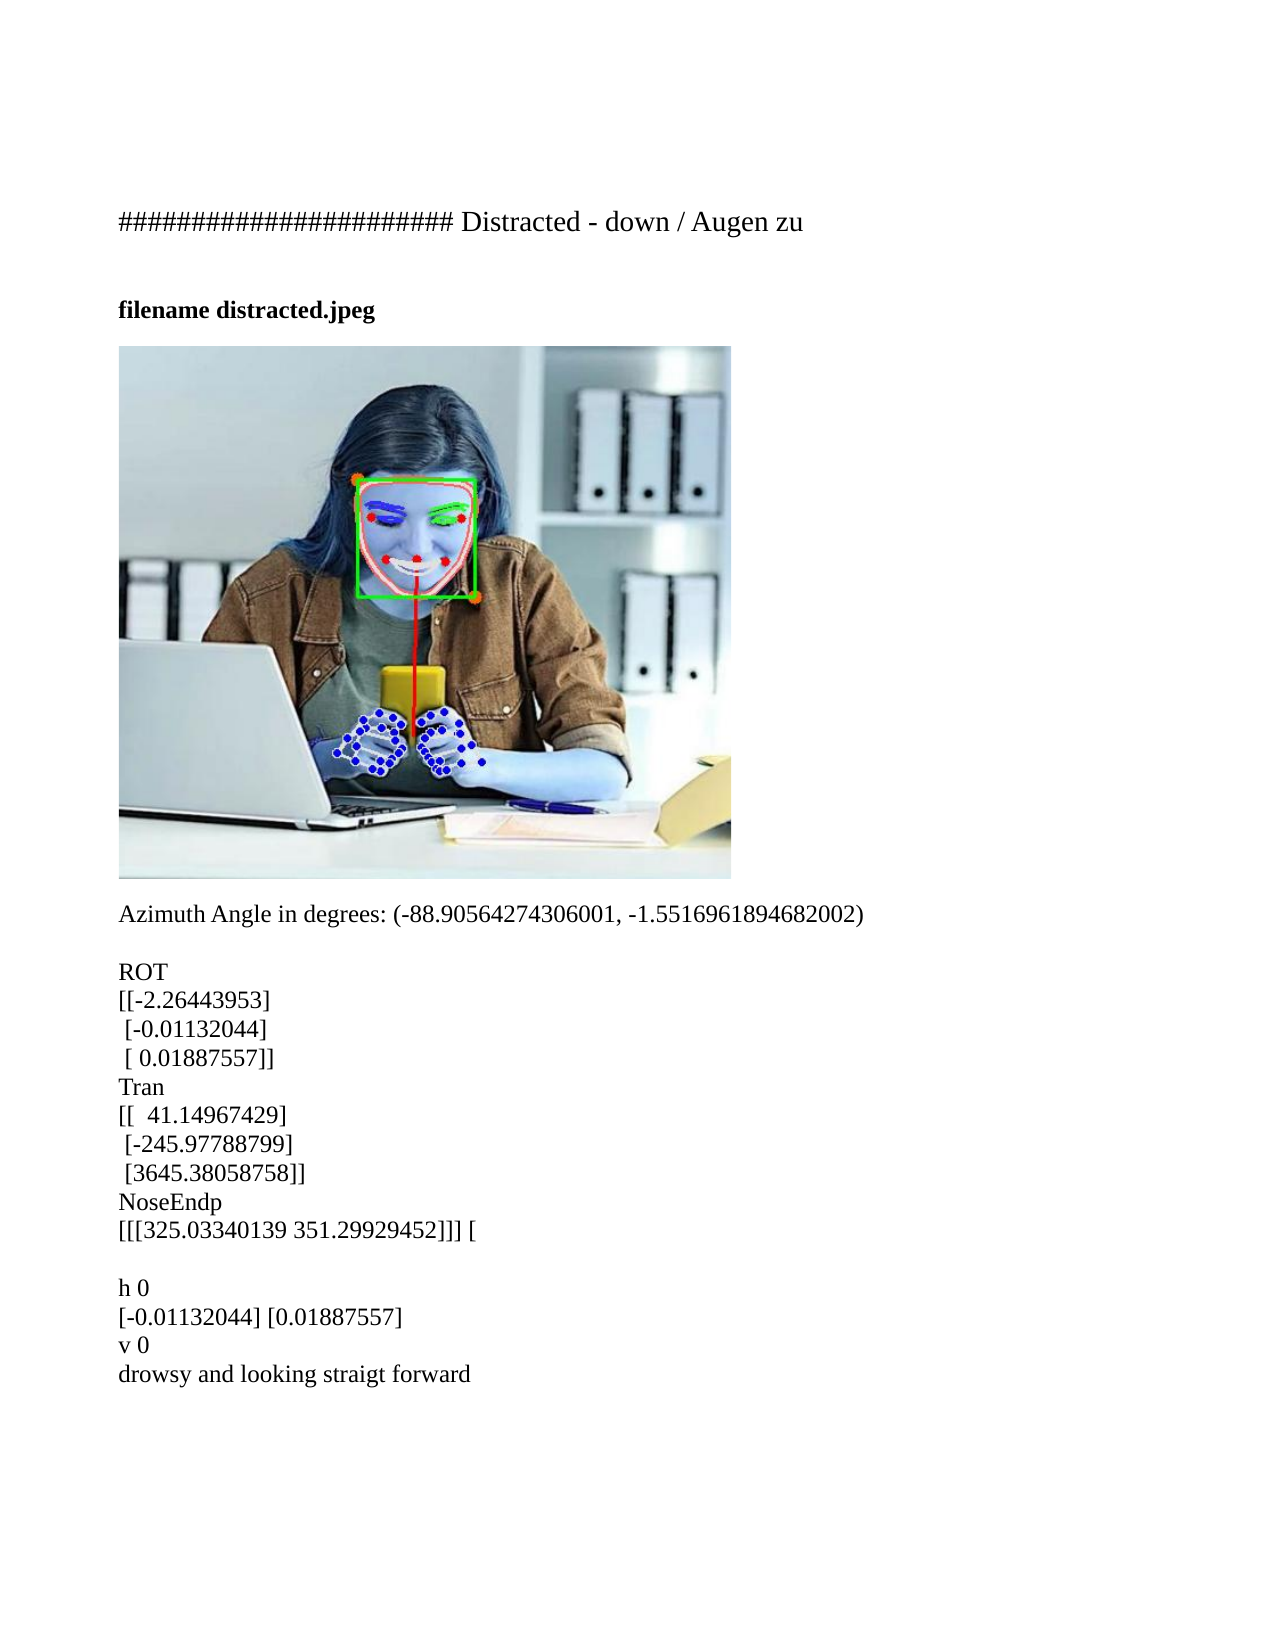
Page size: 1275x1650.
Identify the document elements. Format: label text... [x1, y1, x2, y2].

text NoseEndp [118, 1187, 1157, 1215]
text ####################### Distracted - down / Augen zu [118, 204, 1157, 238]
text ROT [118, 957, 1157, 985]
text Tran [118, 1072, 1157, 1100]
text [-0.01132044] [118, 1014, 1157, 1043]
text [[ 41.14967429] [118, 1100, 1157, 1129]
text h 0 [118, 1273, 1157, 1302]
text [[-2.26443953] [118, 985, 1157, 1014]
text [[[325.03340139 351.29929452]]] [ [118, 1215, 1157, 1244]
text drowsy and looking straigt forward [118, 1359, 1157, 1388]
text v 0 [118, 1330, 1157, 1359]
picture [118, 346, 732, 879]
text Azimuth Angle in degrees: (-88.90564274306001, -1.5516961894682002) [118, 899, 1157, 928]
text [-245.97788799] [118, 1129, 1157, 1158]
text [-0.01132044] [0.01887557] [118, 1302, 1157, 1330]
text filename distracted.jpeg [118, 295, 1157, 324]
text [3645.38058758]] [118, 1158, 1157, 1187]
text [ 0.01887557]] [118, 1043, 1157, 1072]
